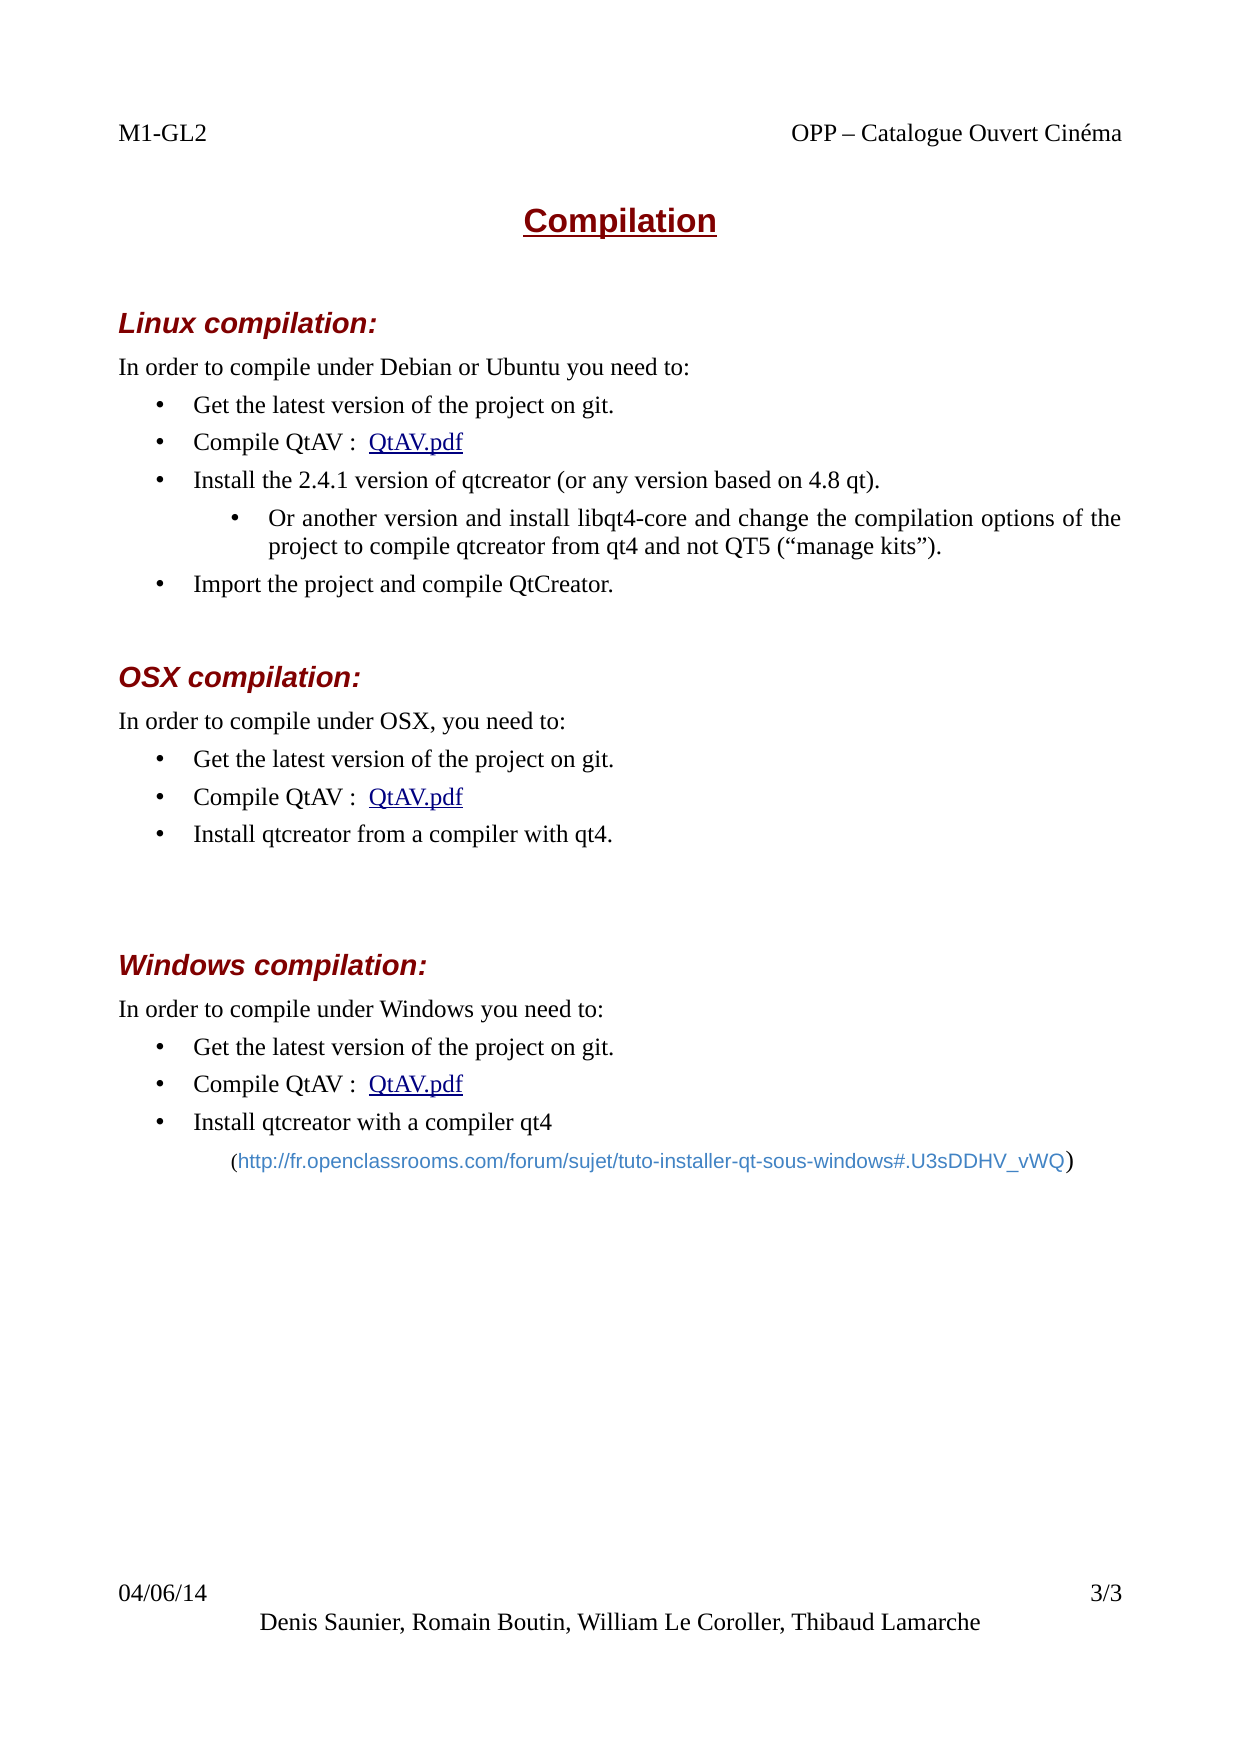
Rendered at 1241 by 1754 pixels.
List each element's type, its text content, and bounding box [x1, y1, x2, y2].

subtitle Windows compilation: [118, 948, 1122, 982]
list Get the latest version of the project on git. [156, 1032, 1122, 1061]
text In order to compile under Debian or Ubuntu you need to: [118, 352, 1122, 381]
list Install qtcreator from a compiler with qt4. [156, 819, 1122, 848]
list Get the latest version of the project on git. [156, 744, 1122, 773]
text In order to compile under OSX, you need to: [118, 706, 1122, 735]
list (http://fr.openclassrooms.com/forum/sujet/tuto-installer-qt-sous-windows#.U3sDDHV_vWQ) [193, 1145, 1122, 1173]
list Or another version and install libqt4-core and change the compilation options of the project to compile qtcreator from qt4 and not QT5 (“manage kits”). [231, 503, 1122, 560]
list Get the latest version of the project on git. [156, 390, 1122, 419]
list Import the project and compile QtCreator. [156, 569, 1122, 598]
list Install qtcreator with a compiler qt4 [156, 1107, 1122, 1136]
text In order to compile under Windows you need to: [118, 994, 1122, 1023]
list Compile QtAV : QtAV.pdf [156, 427, 1122, 456]
list Install the 2.4.1 version of qtcreator (or any version based on 4.8 qt). [156, 465, 1122, 494]
list Compile QtAV : QtAV.pdf [156, 782, 1122, 810]
subtitle OSX compilation: [118, 660, 1122, 694]
subtitle Linux compilation: [118, 306, 1122, 340]
subtitle Compilation [118, 201, 1122, 240]
list Compile QtAV : QtAV.pdf [156, 1069, 1122, 1098]
